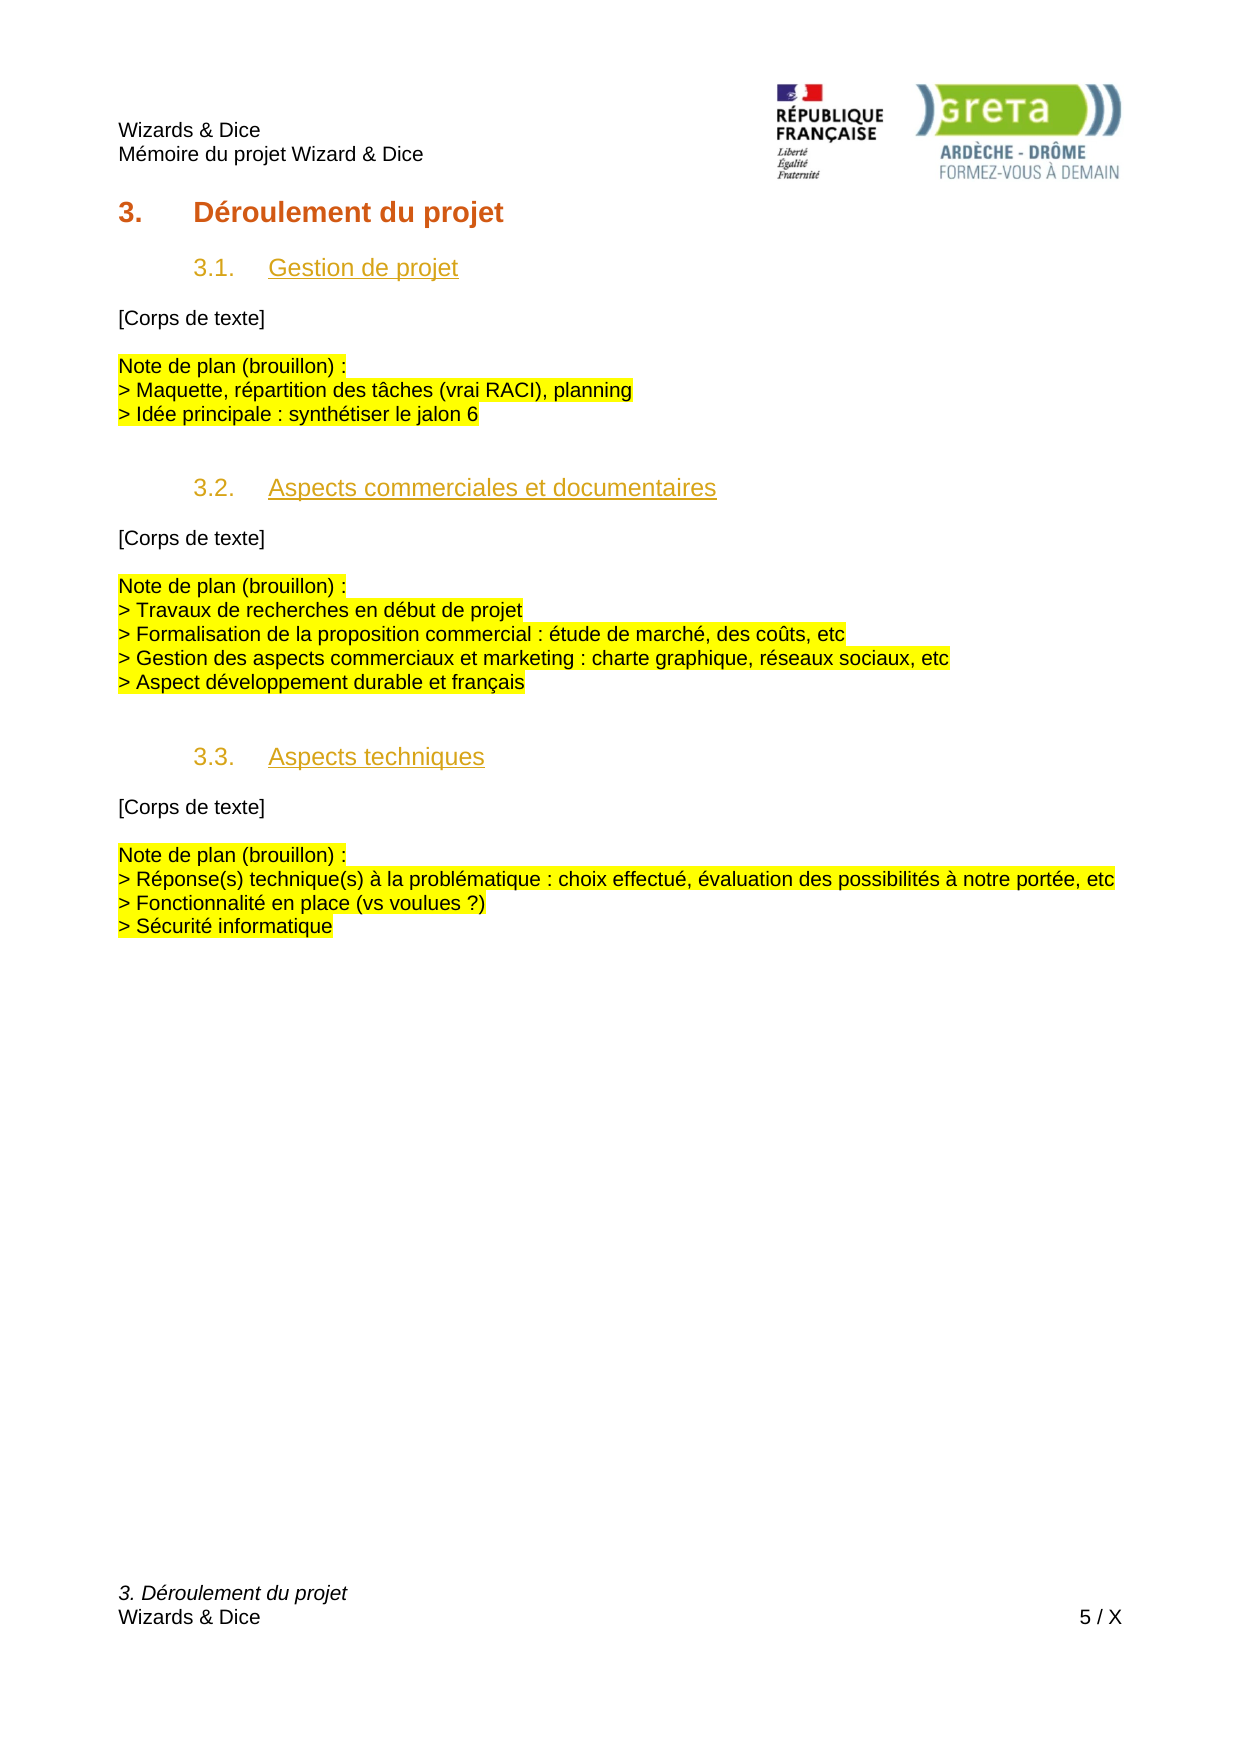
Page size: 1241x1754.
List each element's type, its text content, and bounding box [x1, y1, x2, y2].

subtitle Aspects techniques [193, 742, 1122, 771]
picture [776, 82, 1124, 182]
subtitle Déroulement du projet [118, 196, 1122, 229]
text > Travaux de recherches en début de projet [118, 598, 1122, 622]
text > Réponse(s) technique(s) à la problématique : choix effectué, évaluation des possibilités à notre portée, etc [118, 866, 1122, 890]
text Note de plan (brouillon) : [118, 574, 1122, 598]
text [Corps de texte] [118, 306, 1122, 330]
text [Corps de texte] [118, 526, 1122, 550]
text [Corps de texte] [118, 794, 1122, 818]
text > Gestion des aspects commerciaux et marketing : charte graphique, réseaux sociaux, etc [118, 646, 1122, 670]
text > Idée principale : synthétiser le jalon 6 [118, 402, 1122, 426]
text > Aspect développement durable et français [118, 670, 1122, 694]
text Note de plan (brouillon) : [118, 354, 1122, 378]
subtitle Gestion de projet [193, 253, 1122, 282]
text > Formalisation de la proposition commercial : étude de marché, des coûts, etc [118, 622, 1122, 646]
text > Maquette, répartition des tâches (vrai RACI), planning [118, 378, 1122, 402]
text > Sécurité informatique [118, 914, 1122, 938]
text > Fonctionnalité en place (vs voulues ?) [118, 890, 1122, 914]
subtitle Aspects commerciales et documentaires [193, 473, 1122, 502]
text Note de plan (brouillon) : [118, 842, 1122, 866]
